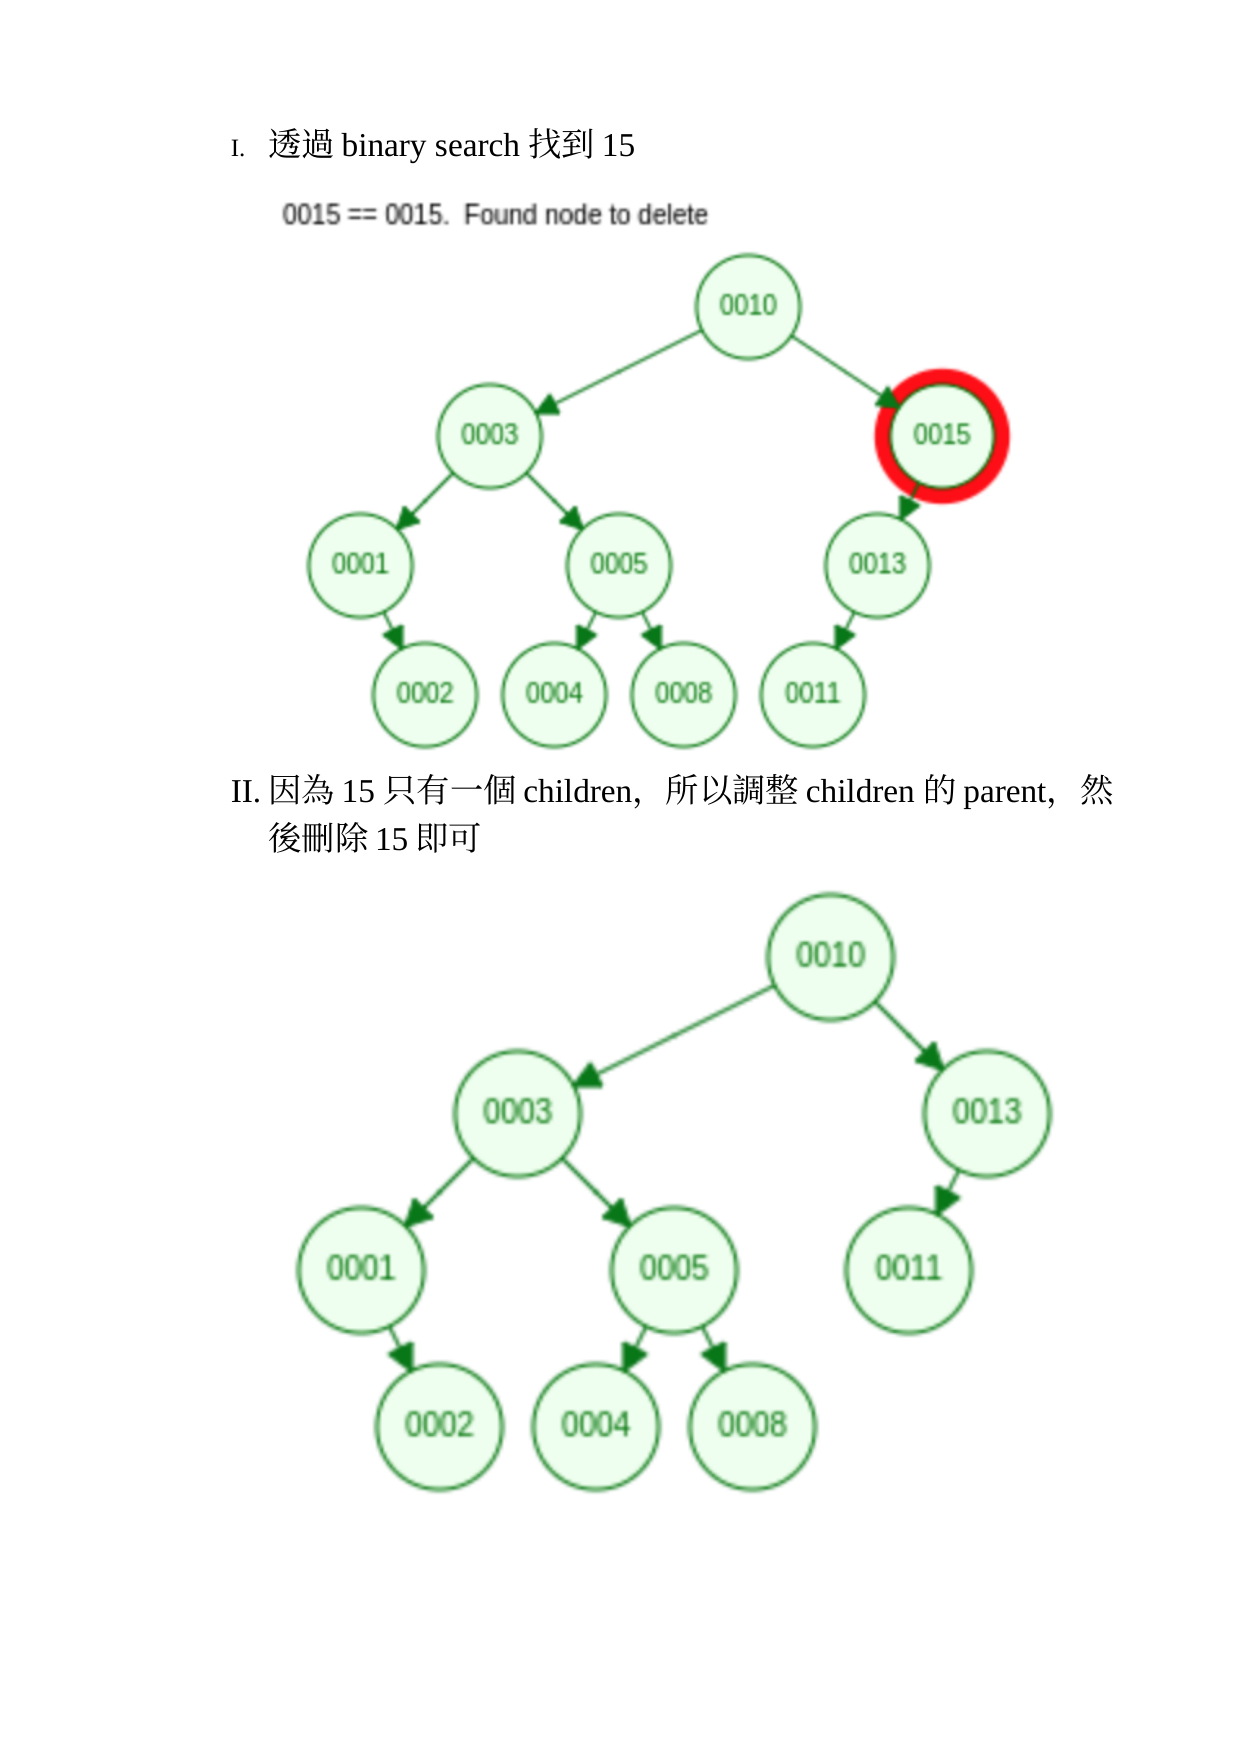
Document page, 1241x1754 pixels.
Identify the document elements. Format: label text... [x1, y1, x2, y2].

picture [265, 183, 1038, 765]
list 透過binary search 找到15 [231, 118, 1122, 166]
picture [274, 870, 1075, 1507]
list 因為15 只有一個children，所以調整children 的parent，然後刪除15即可 [231, 166, 1122, 860]
